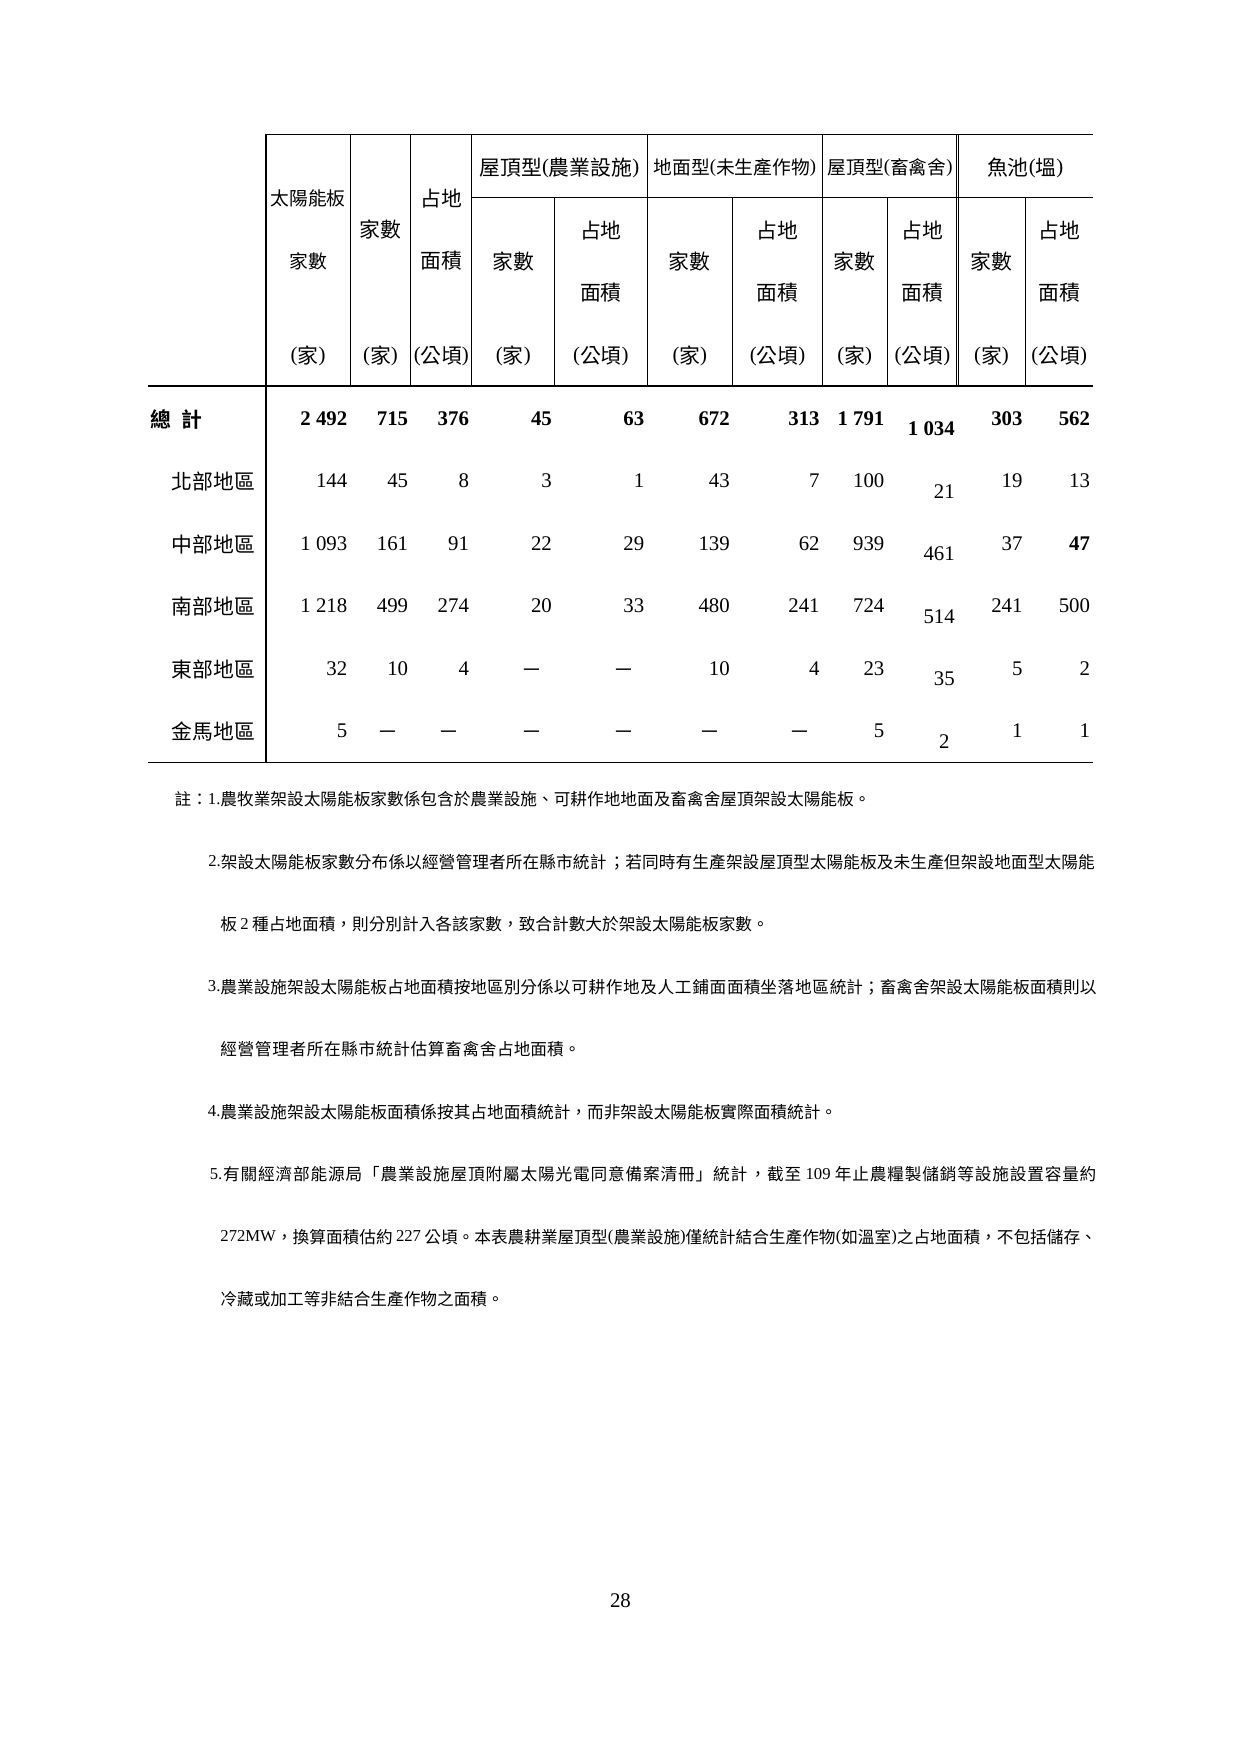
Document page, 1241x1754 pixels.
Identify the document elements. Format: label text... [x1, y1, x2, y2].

table_cell 724 [822, 574, 887, 637]
table_cell 2 492 [267, 387, 350, 449]
table_cell 占地面積 [411, 135, 471, 323]
table_cell 20 [472, 574, 554, 637]
table_cell 514 [887, 574, 957, 637]
table_cell 10 [350, 637, 411, 699]
table_cell 100 [822, 449, 887, 512]
table_cell 23 [822, 637, 887, 699]
table_cell 939 [822, 512, 887, 574]
table_cell 63 [555, 387, 647, 449]
text 2.架設太陽能板家數分布係以經營管理者所在縣市統計；若同時有生產架設屋頂型太陽能板及未生產但架設地面型太陽能板2種占地面積，則分別計入各該家數，致合計數大於架設太陽能板家數。 [174, 829, 1097, 954]
table_cell 北部地區 [148, 449, 265, 512]
table_cell － [411, 699, 472, 762]
table_cell 8 [411, 449, 472, 512]
table_cell 241 [958, 574, 1025, 637]
table_cell 5 [958, 637, 1025, 699]
table_cell (公頃) [733, 323, 822, 385]
table_cell 1 034 [887, 387, 957, 449]
table_cell 家數 [823, 198, 887, 323]
table_cell 占地 面積 [733, 198, 822, 323]
table_cell 461 [887, 512, 957, 574]
table_cell 45 [350, 449, 411, 512]
table_cell － [733, 699, 822, 762]
table_cell － [647, 699, 732, 762]
table_cell 家數 [648, 198, 732, 323]
table_cell 東部地區 [148, 637, 265, 699]
table_cell 家數 [351, 135, 410, 323]
table_cell 1 791 [822, 387, 887, 449]
table_cell 7 [733, 449, 822, 512]
table_cell (家) [959, 323, 1025, 385]
table_cell 占地 面積 [555, 198, 647, 323]
table_cell 5 [267, 699, 350, 762]
table_cell 91 [411, 512, 472, 574]
text 3.農業設施架設太陽能板占地面積按地區別分係以可耕作地及人工鋪面面積坐落地區統計；畜禽舍架設太陽能板面積則以經營管理者所在縣市統計估算畜禽舍占地面積。 [174, 954, 1097, 1079]
table_cell 29 [555, 512, 647, 574]
table_cell 144 [267, 449, 350, 512]
table_cell 屋頂型(農業設施) [472, 135, 647, 197]
table_cell (家) [267, 323, 350, 385]
table_cell 中部地區 [148, 512, 265, 574]
table_cell 家數 [472, 198, 554, 323]
table_cell 32 [267, 637, 350, 699]
table_cell 45 [472, 387, 554, 449]
table_cell 魚池(塭) [959, 135, 1093, 197]
table_cell 303 [958, 387, 1025, 449]
table_cell (家) [472, 323, 554, 385]
table_cell － [472, 699, 554, 762]
table_cell 161 [350, 512, 411, 574]
table_cell 1 [1025, 699, 1093, 762]
table_cell 47 [1025, 512, 1093, 574]
table_cell 太陽能板 家數 [267, 135, 350, 323]
table_cell 139 [647, 512, 732, 574]
table_cell 19 [958, 449, 1025, 512]
table_cell (公頃) [1026, 323, 1093, 385]
table_cell 地面型(未生產作物) [648, 135, 822, 197]
table_cell 占地 面積 [888, 198, 956, 323]
table_cell 21 [887, 449, 957, 512]
table_cell 715 [350, 387, 411, 449]
table_cell 672 [647, 387, 732, 449]
table_cell (家) [648, 323, 732, 385]
table_cell 4 [733, 637, 822, 699]
table_cell 499 [350, 574, 411, 637]
table_cell 2 [887, 699, 957, 762]
table_cell [148, 134, 265, 385]
table_cell 37 [958, 512, 1025, 574]
table_cell 480 [647, 574, 732, 637]
table_cell 313 [733, 387, 822, 449]
table_cell 13 [1025, 449, 1093, 512]
table_cell － [350, 699, 411, 762]
table_cell 金馬地區 [148, 699, 265, 762]
table_cell (家) [351, 323, 410, 385]
table_cell (公頃) [555, 323, 647, 385]
text 4.農業設施架設太陽能板面積係按其占地面積統計，而非架設太陽能板實際面積統計。 [174, 1079, 1097, 1142]
table_cell 22 [472, 512, 554, 574]
table_cell (家) [823, 323, 887, 385]
table_cell 4 [411, 637, 472, 699]
table_cell 62 [733, 512, 822, 574]
table_cell 占地面積 [1026, 198, 1093, 323]
table_cell 1 [555, 449, 647, 512]
table_cell (公頃) [888, 323, 956, 385]
table_cell 241 [733, 574, 822, 637]
table_cell 1 [958, 699, 1025, 762]
table_cell 3 [472, 449, 554, 512]
table_cell 10 [647, 637, 732, 699]
table_cell － [472, 637, 554, 699]
table_cell 家數 [959, 198, 1025, 323]
table_cell 33 [555, 574, 647, 637]
table_cell － [555, 699, 647, 762]
table_cell 2 [1025, 637, 1093, 699]
table_cell 274 [411, 574, 472, 637]
table_cell 500 [1025, 574, 1093, 637]
table_cell 43 [647, 449, 732, 512]
table_cell (公頃) [411, 323, 471, 385]
table_cell 南部地區 [148, 574, 265, 637]
table_cell 1 218 [267, 574, 350, 637]
text 註：1.農牧業架設太陽能板家數係包含於農業設施、可耕作地地面及畜禽舍屋頂架設太陽能板。 [174, 767, 1097, 829]
table_cell 376 [411, 387, 472, 449]
text 5.有關經濟部能源局「農業設施屋頂附屬太陽光電同意備案清冊」統計，截至109年止農糧製儲銷等設施設置容量約272MW，換算面積估約227公頃。本表農耕業屋頂型(農業設施)僅統計結合生產作物(如溫室)之占地面積，不包括儲存、冷藏或加工等非結合生產作物之面積。 [174, 1142, 1097, 1329]
table_cell 總 計 [148, 387, 265, 449]
table_cell － [555, 637, 647, 699]
table_cell 5 [822, 699, 887, 762]
table_cell 屋頂型(畜禽舍) [823, 135, 956, 197]
table_cell 35 [887, 637, 957, 699]
table_cell 1 093 [267, 512, 350, 574]
table_cell 562 [1025, 387, 1093, 449]
